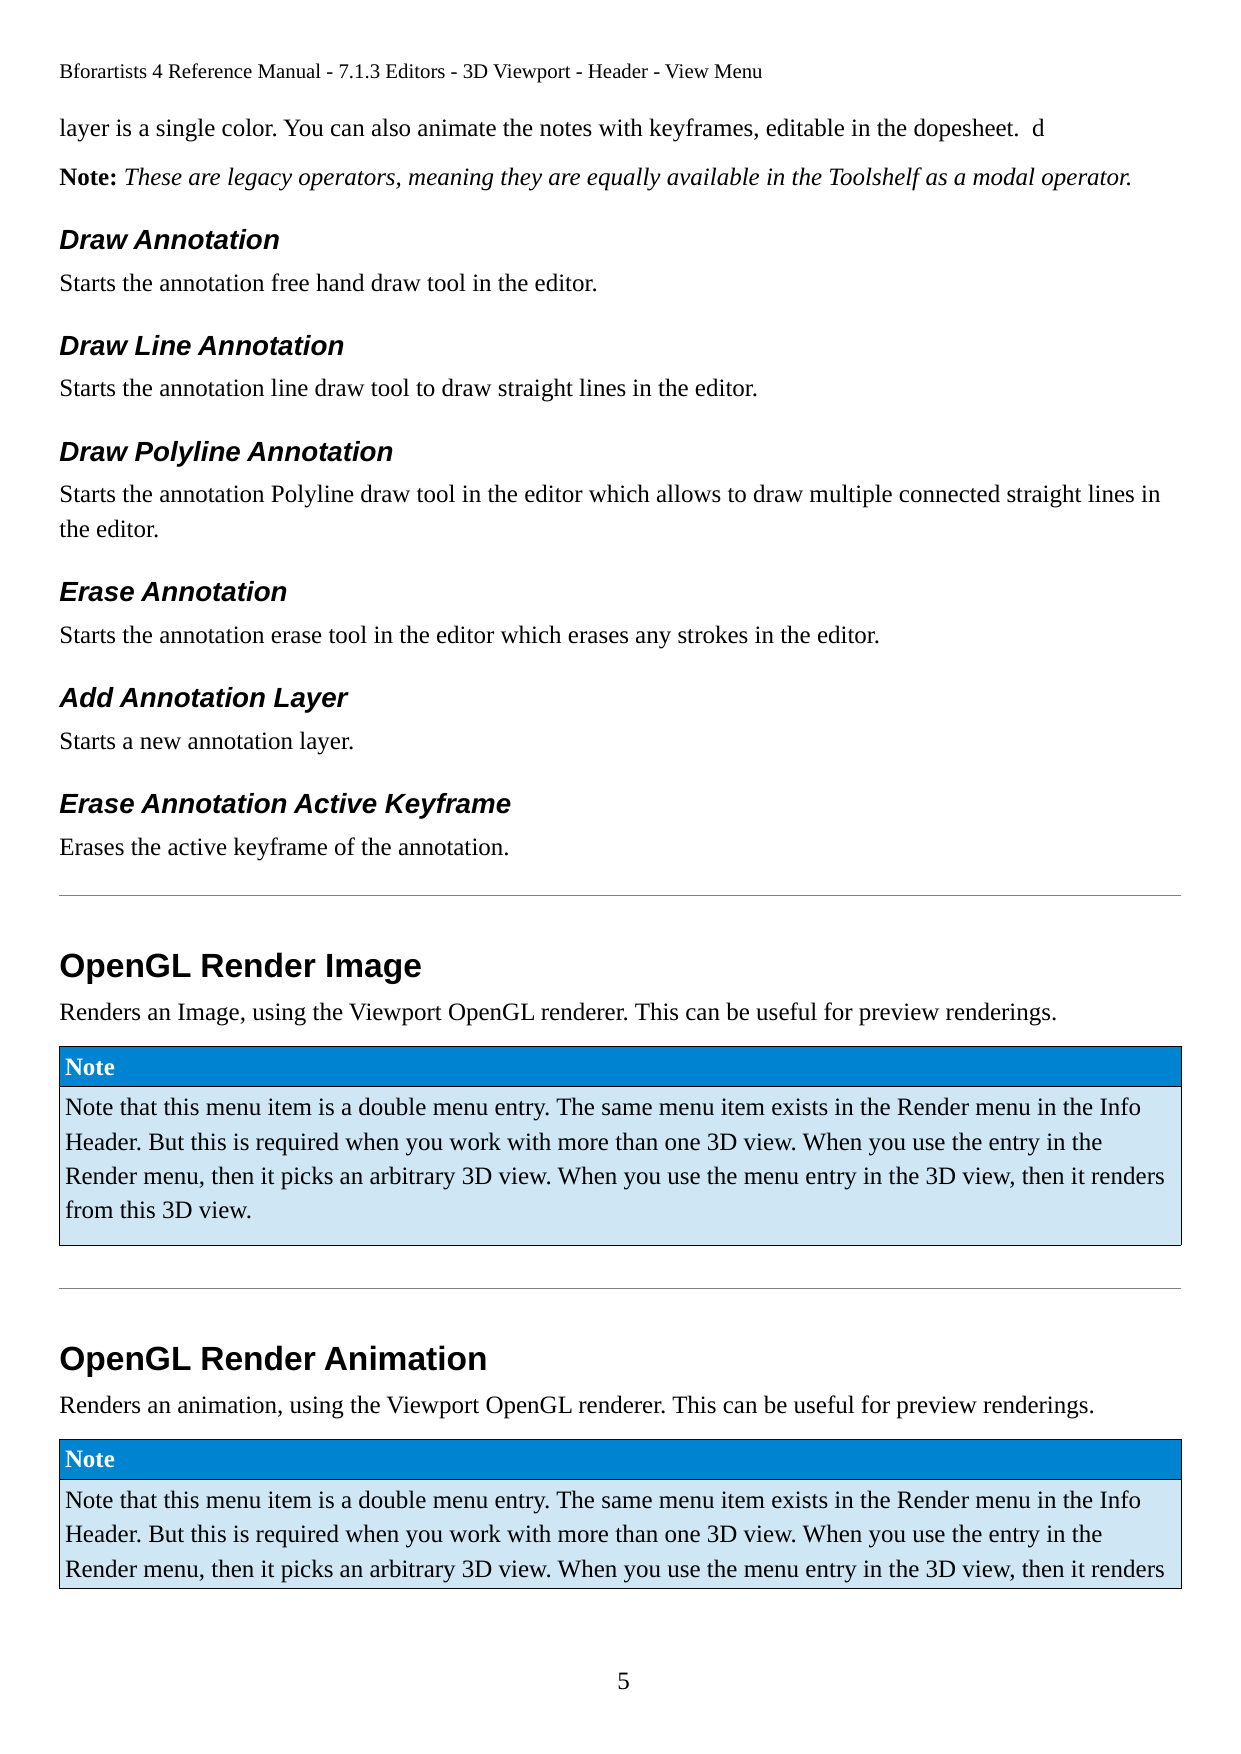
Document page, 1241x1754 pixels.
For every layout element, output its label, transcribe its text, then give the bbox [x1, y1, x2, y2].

subtitle Erase Annotation Active Keyframe [59, 787, 1181, 819]
subtitle Add Annotation Layer [59, 681, 1181, 713]
subtitle OpenGL Render Animation [59, 1338, 1181, 1377]
text Starts the annotation Polyline draw tool in the editor which allows to draw multiple connected straight lines in the editor. [59, 479, 1181, 543]
subtitle Draw Line Annotation [59, 329, 1181, 361]
text Starts the annotation line draw tool to draw straight lines in the editor. [59, 373, 1181, 402]
text Erases the active keyframe of the annotation. [59, 832, 1181, 861]
subtitle Draw Annotation [59, 223, 1181, 255]
text Renders an animation, using the Viewport OpenGL renderer. This can be useful for preview renderings. [59, 1390, 1181, 1418]
text layer is a single color. You can also animate the notes with keyframes, editable in the dopesheet. d [59, 113, 1181, 141]
text Starts the annotation erase tool in the editor which erases any strokes in the editor. [59, 620, 1181, 649]
table_cell Note that this menu item is a double menu entry. The same menu item exists in the Render menu in the Info Header. But this is required when you work with more than one 3D view. When you use the entry in the Render menu, then it picks an arbitrary 3D view. When you use the menu entry in the 3D view, then it renders [60, 1480, 1181, 1588]
text Note: These are legacy operators, meaning they are equally available in the Toolshelf as a modal operator. [59, 162, 1181, 190]
table_header Note [60, 1440, 1181, 1479]
text Renders an Image, using the Viewport OpenGL renderer. This can be useful for preview renderings. [59, 997, 1181, 1026]
subtitle Draw Polyline Annotation [59, 435, 1181, 467]
text Starts the annotation free hand draw tool in the editor. [59, 268, 1181, 296]
subtitle OpenGL Render Image [59, 946, 1181, 984]
table_header Note [60, 1047, 1181, 1086]
table_cell Note that this menu item is a double menu entry. The same menu item exists in the Render menu in the Info Header. But this is required when you work with more than one 3D view. When you use the entry in the Render menu, then it picks an arbitrary 3D view. When you use the menu entry in the 3D view, then it renders from this 3D view. [60, 1087, 1181, 1245]
subtitle Erase Annotation [59, 576, 1181, 607]
text Starts a new annotation layer. [59, 726, 1181, 754]
